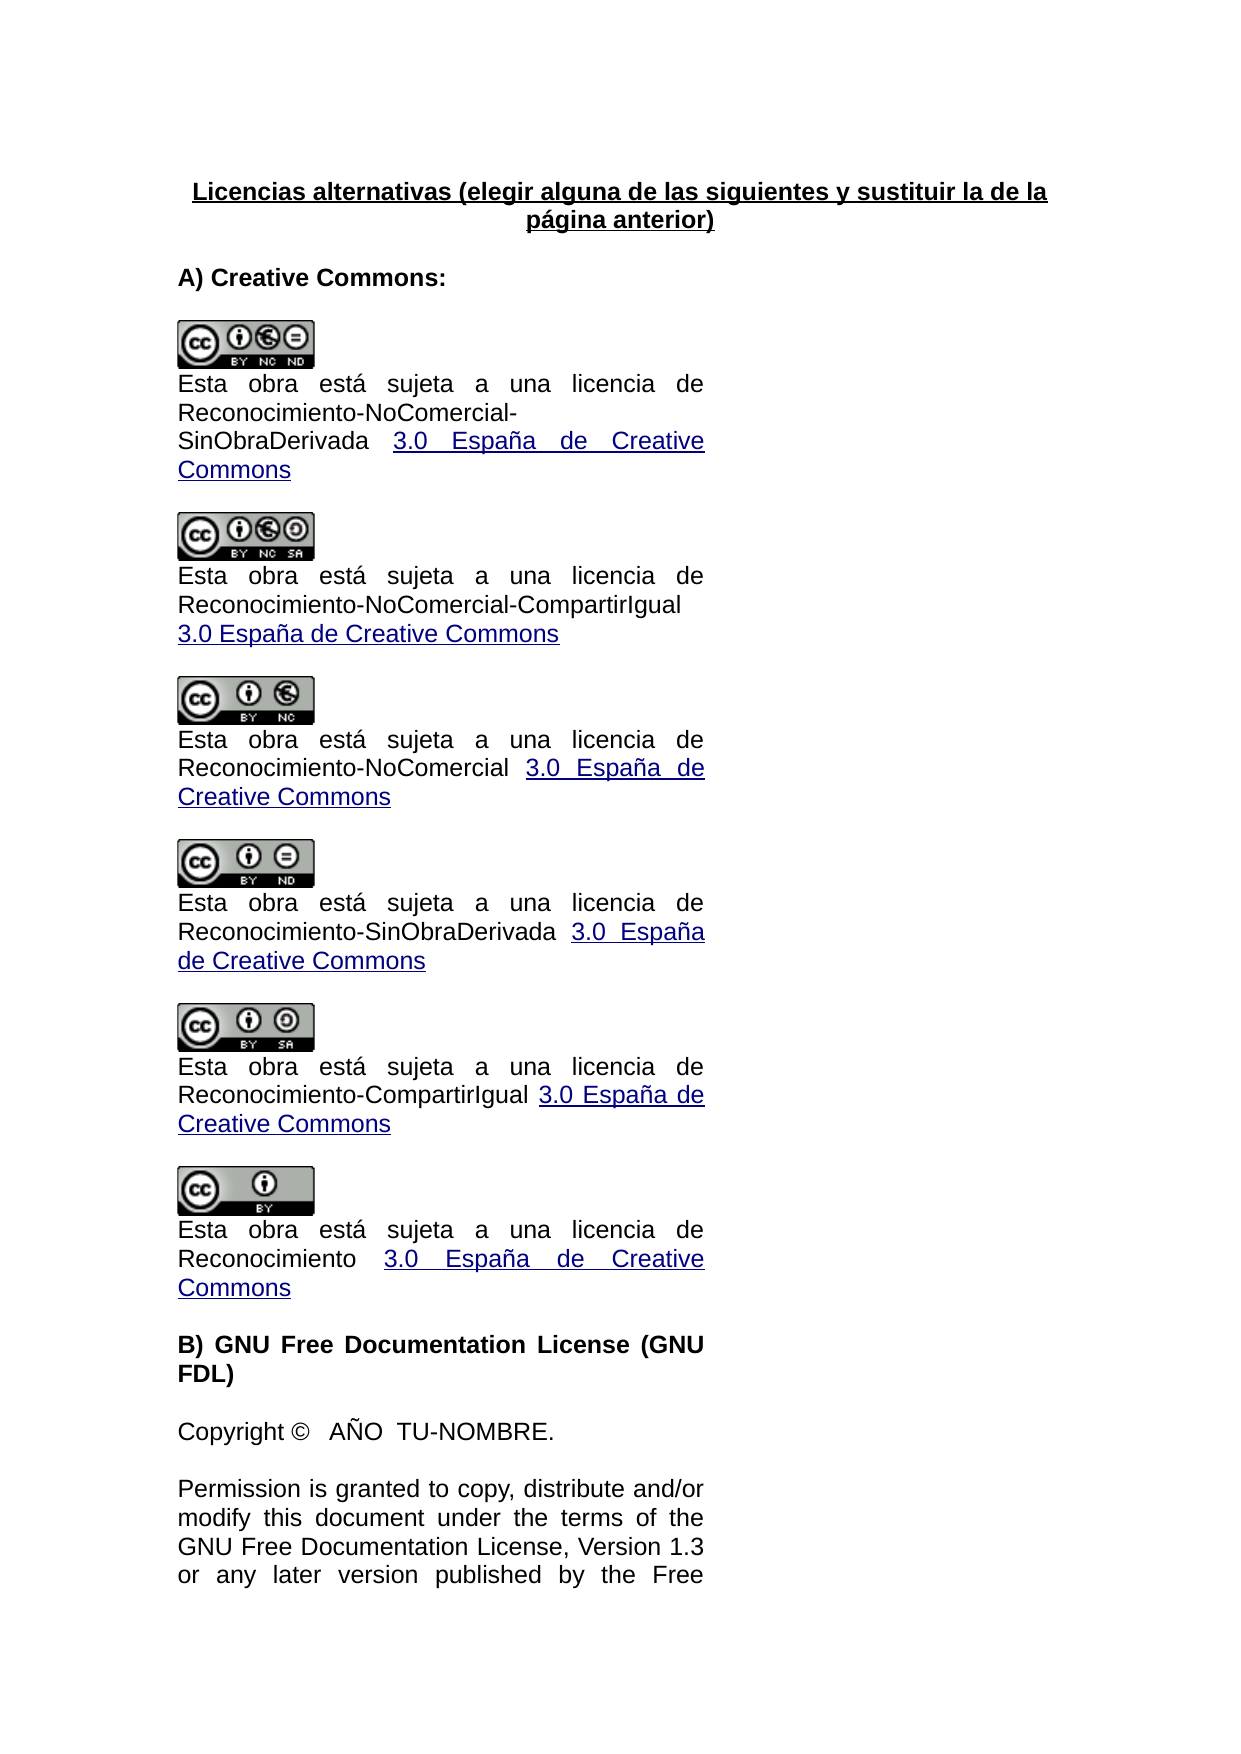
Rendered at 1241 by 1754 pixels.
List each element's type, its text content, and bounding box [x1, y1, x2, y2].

text Licencias alternativas (elegir alguna de las siguientes y sustituir la de la página anterior) [177, 176, 1063, 234]
text Esta obra está sujeta a una licencia de Reconocimiento 3.0 España de Creative Commons [177, 1167, 705, 1301]
picture [177, 1003, 315, 1052]
text A) Creative Commons: [177, 263, 705, 291]
text Esta obra está sujeta a una licencia de Reconocimiento-NoComercial-CompartirIgual 3.0 España de Creative Commons [177, 512, 705, 647]
text B) GNU Free Documentation License (GNU FDL) [177, 1330, 705, 1388]
picture [177, 839, 315, 888]
picture [177, 512, 315, 561]
picture [177, 1166, 315, 1216]
text Esta obra está sujeta a una licencia de Reconocimiento-SinObraDerivada 3.0 España de Creative Commons [177, 839, 705, 974]
text Esta obra está sujeta a una licencia de Reconocimiento-CompartirIgual 3.0 España de Creative Commons [177, 1003, 705, 1138]
picture [177, 320, 315, 369]
picture [177, 676, 315, 725]
text Esta obra está sujeta a una licencia de Reconocimiento-NoComercial-SinObraDerivada 3.0 España de Creative Commons [177, 320, 705, 484]
text Esta obra está sujeta a una licencia de Reconocimiento-NoComercial 3.0 España de Creative Commons [177, 676, 705, 811]
text Permission is granted to copy, distribute and/or modify this document under the terms of the GNU Free Documentation License, Version 1.3 or any later version published by the Free [177, 1445, 705, 1589]
text Copyright © AÑO TU-NOMBRE. [177, 1416, 705, 1445]
